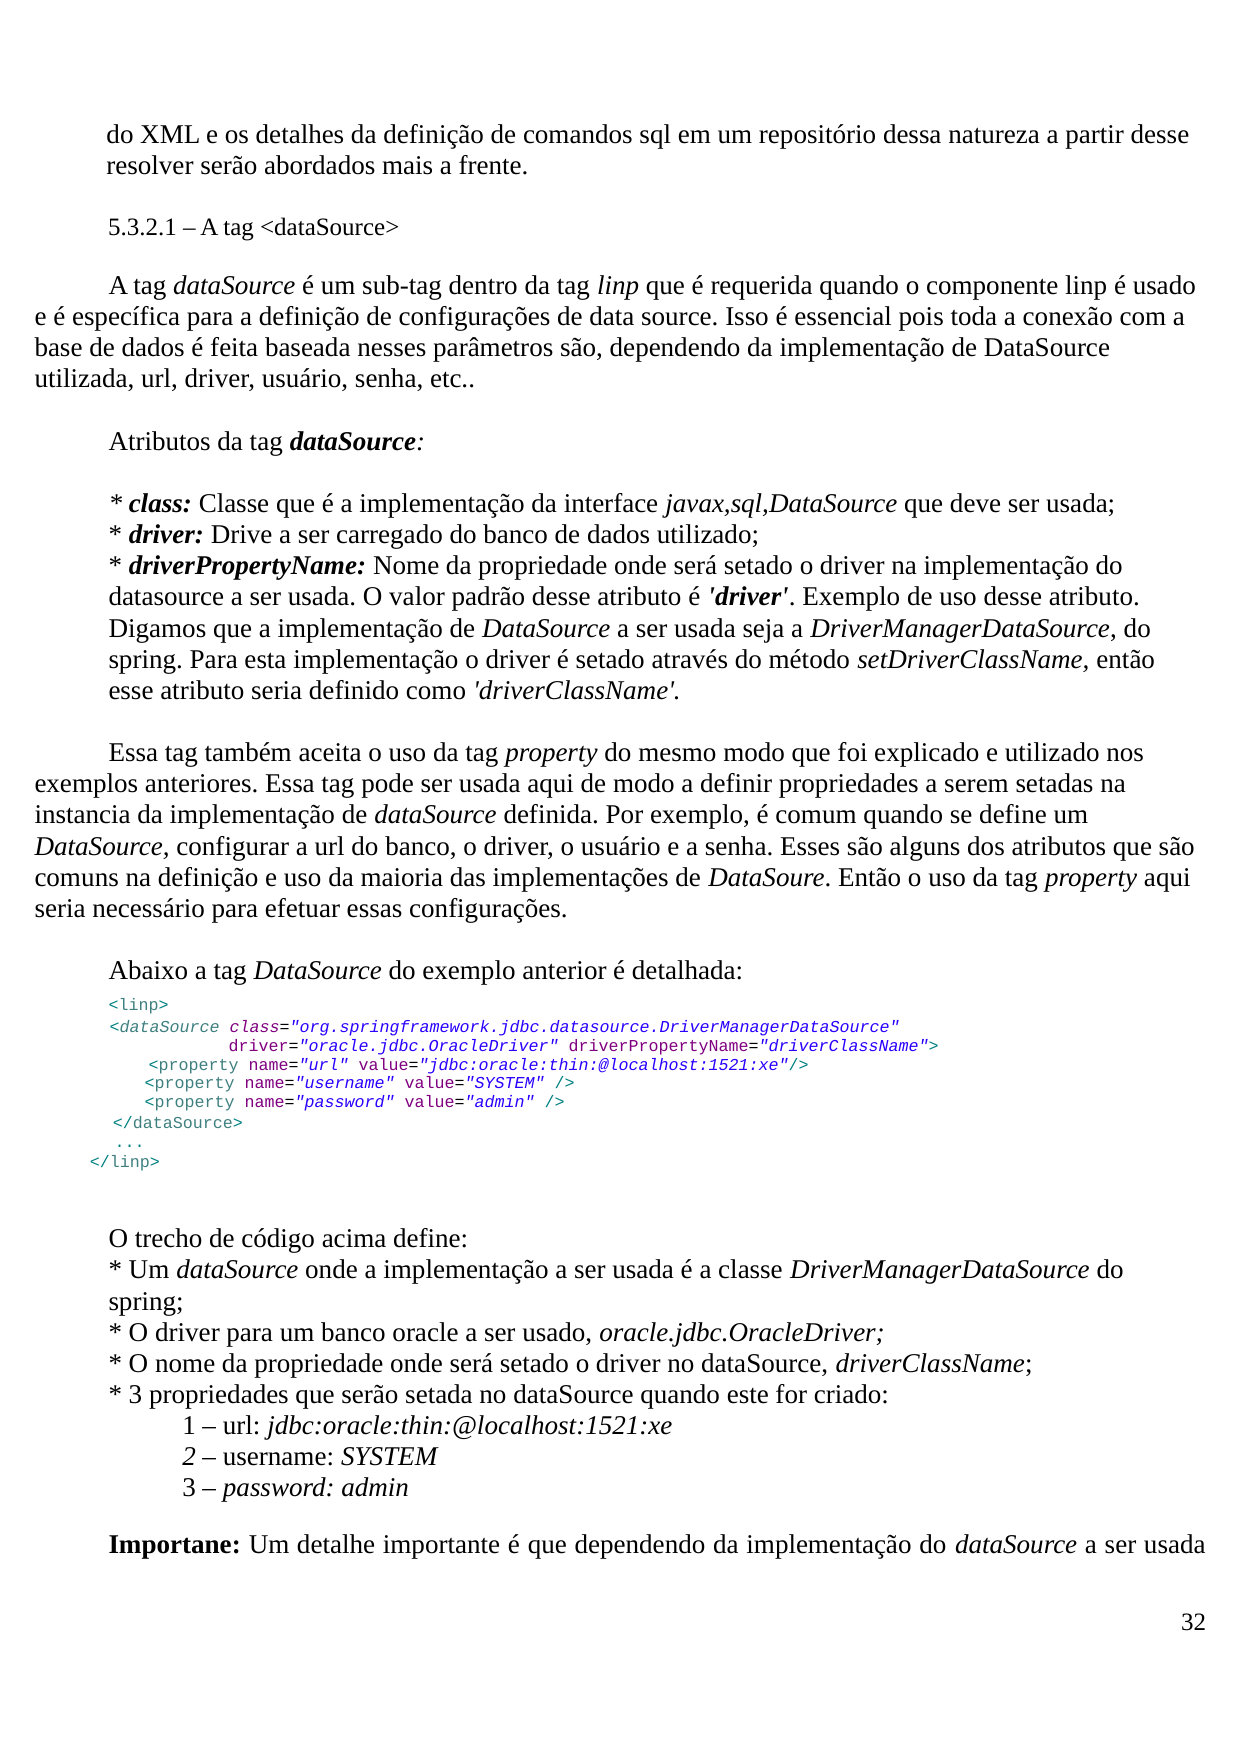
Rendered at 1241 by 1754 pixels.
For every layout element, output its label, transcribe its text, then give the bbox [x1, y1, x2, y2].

text 1 – url: jdbc:oracle:thin:@localhost:1521:xe [34, 1409, 1206, 1440]
text 3 – password: admin [34, 1472, 1206, 1503]
text ... [34, 1133, 1206, 1152]
text <property name="password" value="admin" /> [34, 1094, 1206, 1113]
text Atributos da tag dataSource: [34, 425, 1206, 456]
text <property name="url" value="jdbc:oracle:thin:@localhost:1521:xe"/> [34, 1056, 1206, 1075]
text 2 – username: SYSTEM [34, 1440, 1206, 1472]
text Abaixo a tag DataSource do exemplo anterior é detalhada: [34, 954, 1206, 985]
text </linp> [2, 1152, 1206, 1173]
text <dataSource class="org.springframework.jdbc.datasource.DriverManagerDataSource" [34, 1017, 1206, 1037]
text do XML e os detalhes da definição de comandos sql em um repositório dessa natureza a partir desse resolver serão abordados mais a frente. [106, 118, 1206, 180]
text * 3 propriedades que serão setada no dataSource quando este for criado: [34, 1378, 1206, 1409]
text 5.3.2.1 – A tag <dataSource> [108, 212, 1206, 240]
text * driverPropertyName: Nome da propriedade onde será setado o driver na implementação do datasource a ser usada. O valor padrão desse atributo é 'driver'. Exemplo de uso desse atributo. Digamos que a implementação de DataSource a ser usada seja a DriverManagerDataSource, do spring. Para esta implementação o driver é setado através do método setDriverClassName, então esse atributo seria definido como 'driverClassName'. [34, 549, 1206, 705]
text Essa tag também aceita o uso da tag property do mesmo modo que foi explicado e utilizado nos exemplos anteriores. Essa tag pode ser usada aqui de modo a definir propriedades a serem setadas na instancia da implementação de dataSource definida. Por exemplo, é comum quando se define um DataSource, configurar a url do banco, o driver, o usuário e a senha. Esses são alguns dos atributos que são comuns na definição e uso da maioria das implementações de DataSoure. Então o uso da tag property aqui seria necessário para efetuar essas configurações. [34, 736, 1206, 923]
text * O driver para um banco oracle a ser usado, oracle.jdbc.OracleDriver; [34, 1316, 1206, 1347]
text * driver: Drive a ser carregado do banco de dados utilizado; [34, 518, 1206, 549]
text O trecho de código acima define: [34, 1220, 1206, 1253]
text A tag dataSource é um sub-tag dentro da tag linp que é requerida quando o componente linp é usado e é específica para a definição de configurações de data source. Isso é essencial pois toda a conexão com a base de dados é feita baseada nesses parâmetros são, dependendo da implementação de DataSource utilizada, url, driver, usuário, senha, etc.. [34, 269, 1206, 394]
text * Um dataSource onde a implementação a ser usada é a classe DriverManagerDataSource do spring; [34, 1253, 1206, 1316]
text * class: Classe que é a implementação da interface javax,sql,DataSource que deve ser usada; [34, 487, 1206, 518]
text Importane: Um detalhe importante é que dependendo da implementação do dataSource a ser usada [34, 1529, 1206, 1561]
text </dataSource> [34, 1113, 1206, 1133]
text <linp> [34, 985, 1206, 1017]
text * O nome da propriedade onde será setado o driver no dataSource, driverClassName; [34, 1347, 1206, 1378]
text driver="oracle.jdbc.OracleDriver" driverPropertyName="driverClassName"> [34, 1037, 1206, 1056]
text <property name="username" value="SYSTEM" /> [34, 1075, 1206, 1094]
